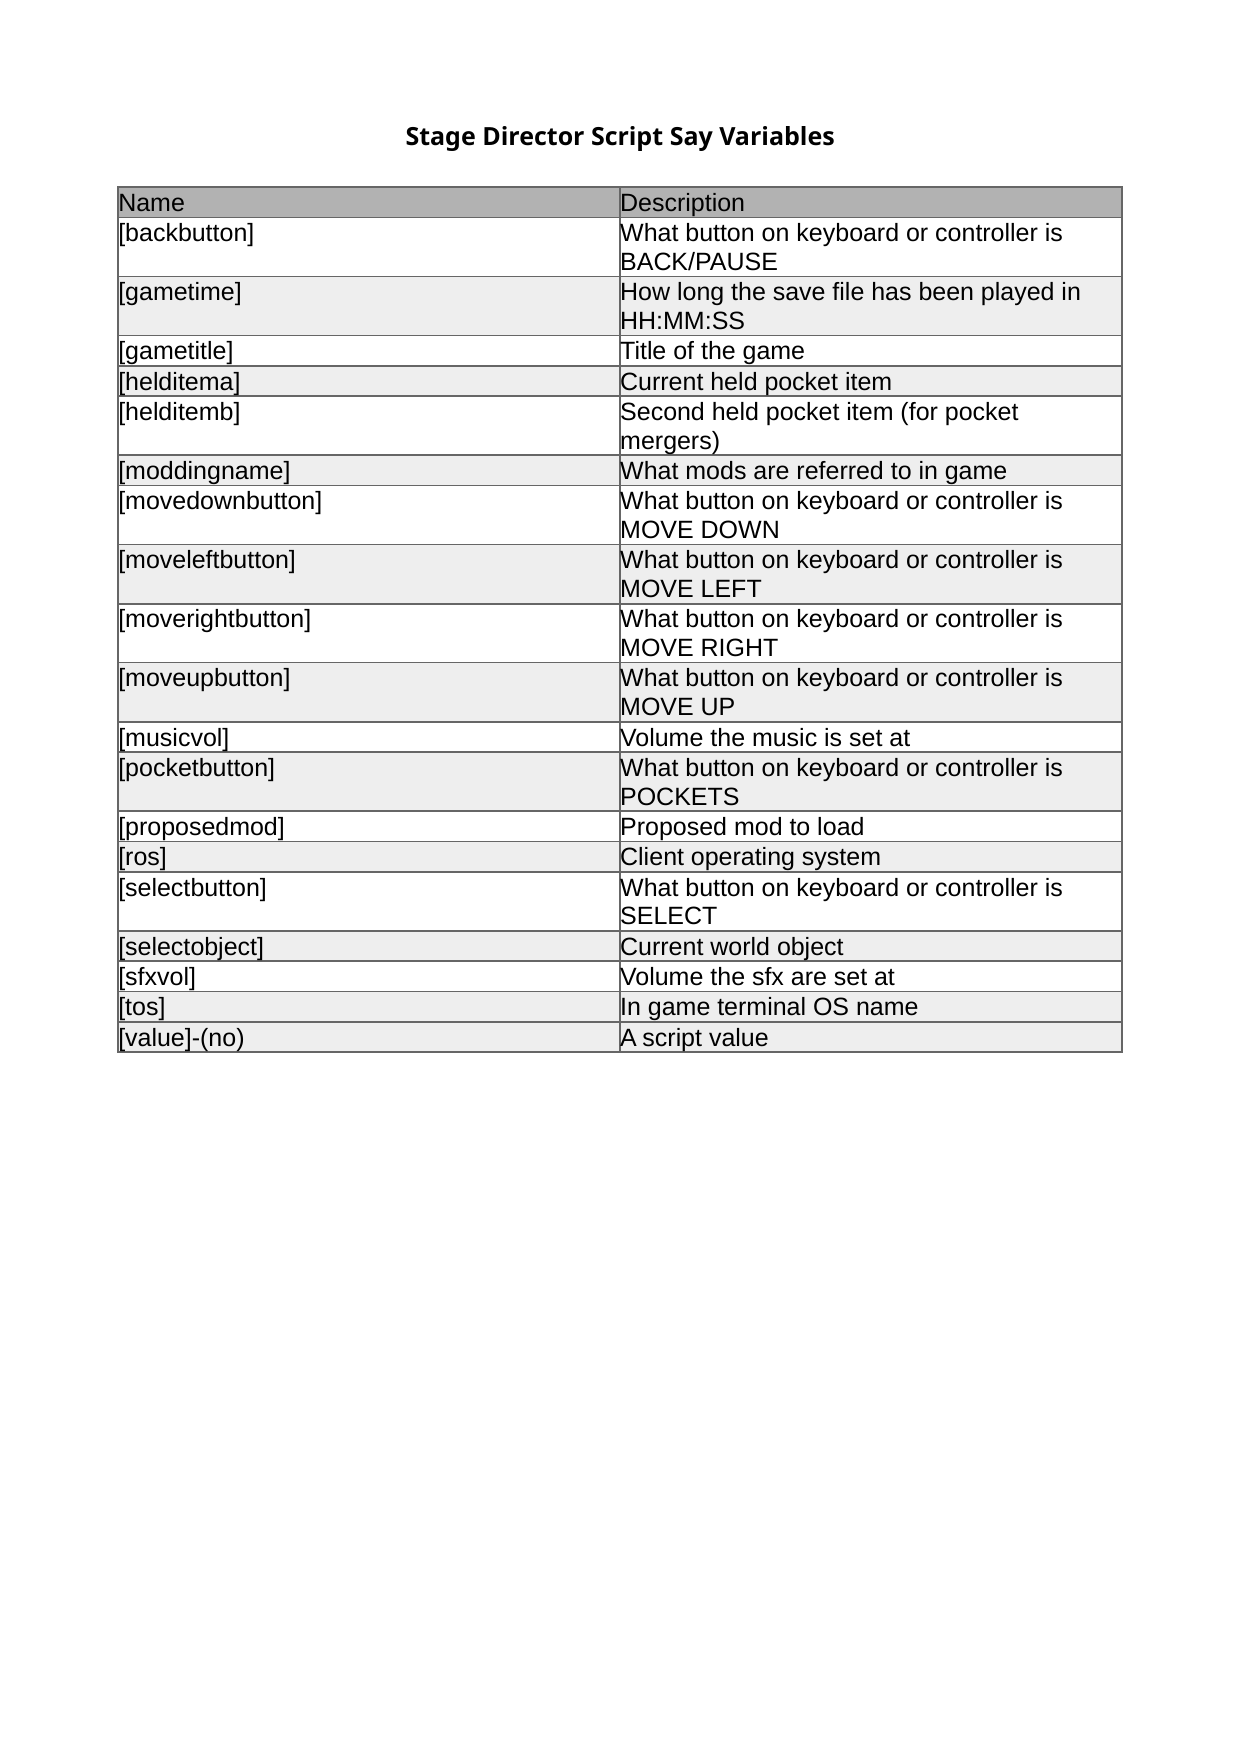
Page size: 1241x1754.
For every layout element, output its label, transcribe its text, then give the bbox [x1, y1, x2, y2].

table_cell [sfxvol] [119, 962, 619, 991]
table_cell [value]-(no) [119, 1023, 619, 1051]
table_cell What button on keyboard or controller is POCKETS [621, 753, 1121, 810]
table_header Name [119, 188, 619, 217]
table_cell Volume the music is set at [621, 723, 1121, 751]
table_header Description [621, 188, 1121, 217]
table_cell [backbutton] [119, 218, 619, 276]
table_cell [gametime] [119, 277, 619, 335]
table_cell [pocketbutton] [119, 753, 619, 810]
table_cell [moveleftbutton] [119, 545, 619, 603]
table_cell Proposed mod to load [621, 812, 1121, 841]
table_cell In game terminal OS name [621, 992, 1121, 1021]
table_cell Client operating system [621, 842, 1121, 871]
table_cell What button on keyboard or controller is MOVE DOWN [621, 486, 1121, 544]
subtitle Stage Director Script Say Variables [118, 118, 1122, 152]
table_cell [movedownbutton] [119, 486, 619, 544]
table_cell [tos] [119, 992, 619, 1021]
table_cell [helditemb] [119, 397, 619, 454]
table_cell Current held pocket item [621, 367, 1121, 395]
table_cell [moddingname] [119, 456, 619, 485]
table_cell [moveupbutton] [119, 663, 619, 721]
table_cell How long the save file has been played in HH:MM:SS [621, 277, 1121, 335]
table_cell [gametitle] [119, 336, 619, 365]
table_cell [ros] [119, 842, 619, 871]
table_cell What button on keyboard or controller is MOVE UP [621, 663, 1121, 721]
table_cell [proposedmod] [119, 812, 619, 841]
table_cell What button on keyboard or controller is BACK/PAUSE [621, 218, 1121, 276]
table_cell What button on keyboard or controller is MOVE LEFT [621, 545, 1121, 603]
table_cell What mods are referred to in game [621, 456, 1121, 485]
table_cell [helditema] [119, 367, 619, 395]
table_cell [selectobject] [119, 932, 619, 960]
table_cell [musicvol] [119, 723, 619, 751]
table_cell [selectbutton] [119, 873, 619, 930]
table_cell Title of the game [621, 336, 1121, 365]
table_cell [moverightbutton] [119, 605, 619, 662]
table_cell Volume the sfx are set at [621, 962, 1121, 991]
table_cell A script value [621, 1023, 1121, 1051]
table_cell What button on keyboard or controller is SELECT [621, 873, 1121, 930]
table_cell What button on keyboard or controller is MOVE RIGHT [621, 605, 1121, 662]
table_cell Second held pocket item (for pocket mergers) [621, 397, 1121, 454]
table_cell Current world object [621, 932, 1121, 960]
